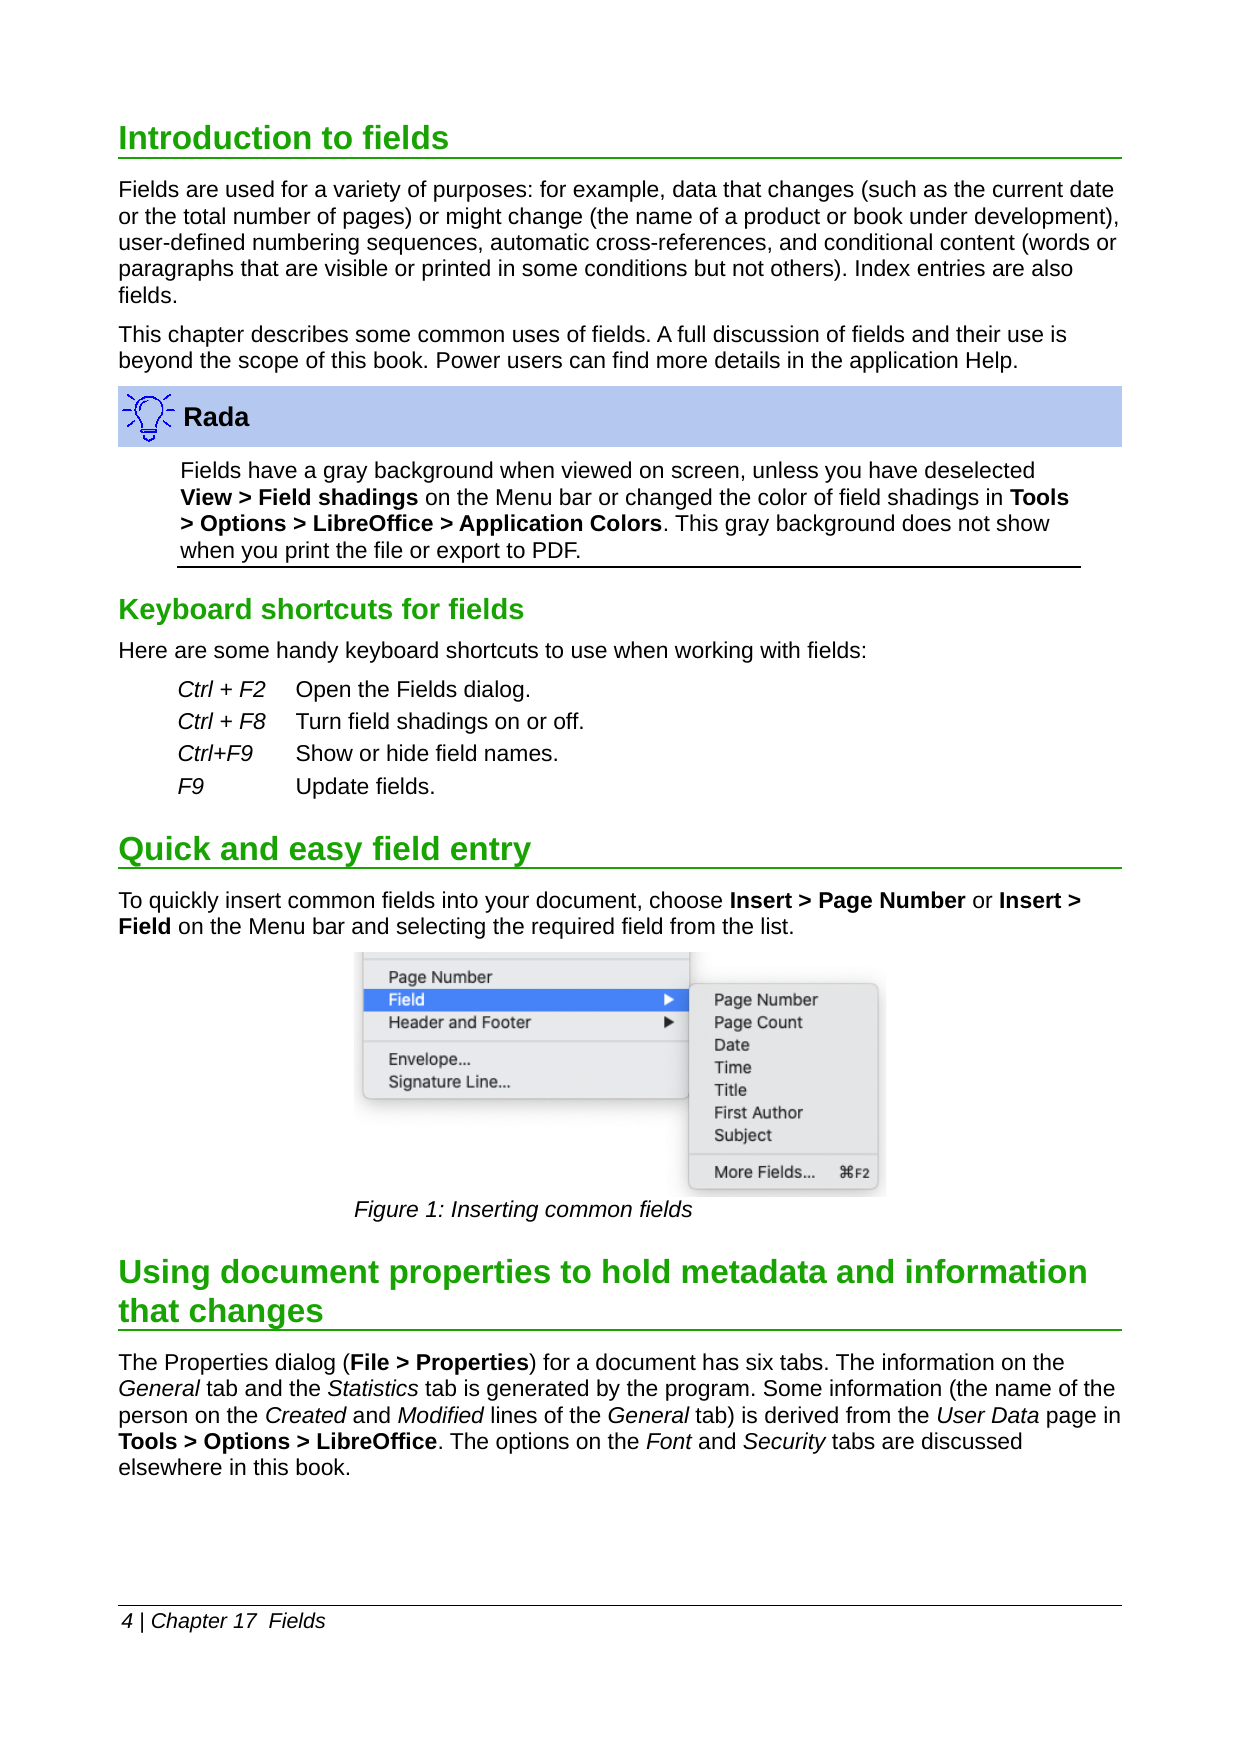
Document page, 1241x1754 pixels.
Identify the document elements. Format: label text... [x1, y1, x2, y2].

text Here are some handy keyboard shortcuts to use when working with fields: [118, 637, 1122, 663]
text Fields have a gray background when viewed on screen, unless you have deselected View > Field shadings on the Menu bar or changed the color of field shadings in Tools > Options > LibreOffice > Application Colors. This gray background does not show when you print the file or export to PDF. [177, 454, 1081, 566]
picture [353, 952, 887, 1197]
subtitle Introduction to fields [118, 118, 1122, 157]
text Ctrl + F8 Turn field shadings on or off. [177, 708, 1122, 734]
text The Properties dialog (File > Properties) for a document has six tabs. The information on the General tab and the Statistics tab is generated by the program. Some information (the name of the person on the Created and Modified lines of the General tab) is derived from the User Data page in Tools > Options > LibreOffice. The options on the Font and Security tabs are discussed elsewhere in this book. [118, 1349, 1122, 1481]
text F9 Update fields. [177, 773, 1122, 799]
subtitle Using document properties to hold metadata and information that changes [118, 1252, 1122, 1329]
text To quickly insert common fields into your document, choose Insert > Page Number or Insert > Field on the Menu bar and selecting the required field from the list. [118, 887, 1122, 939]
subtitle Keyboard shortcuts for fields [118, 592, 1122, 625]
subtitle Rada [118, 386, 1122, 447]
text This chapter describes some common uses of fields. A full discussion of fields and their use is beyond the scope of this book. Power users can find more details in the application Help. [118, 321, 1122, 373]
text Ctrl + F2 Open the Fields dialog. [177, 676, 1122, 702]
picture [119, 386, 179, 446]
text Fields are used for a variety of purposes: for example, data that changes (such as the current date or the total number of pages) or might change (the name of a product or book under development), user-defined numbering sequences, automatic cross-references, and conditional content (words or paragraphs that are visible or printed in some conditions but not others). Index entries are also fields. [118, 176, 1122, 308]
text Ctrl+F9 Show or hide field names. [177, 740, 1122, 767]
subtitle Quick and easy field entry [118, 828, 1122, 867]
text Figure 1: Inserting common fields [354, 1197, 886, 1223]
